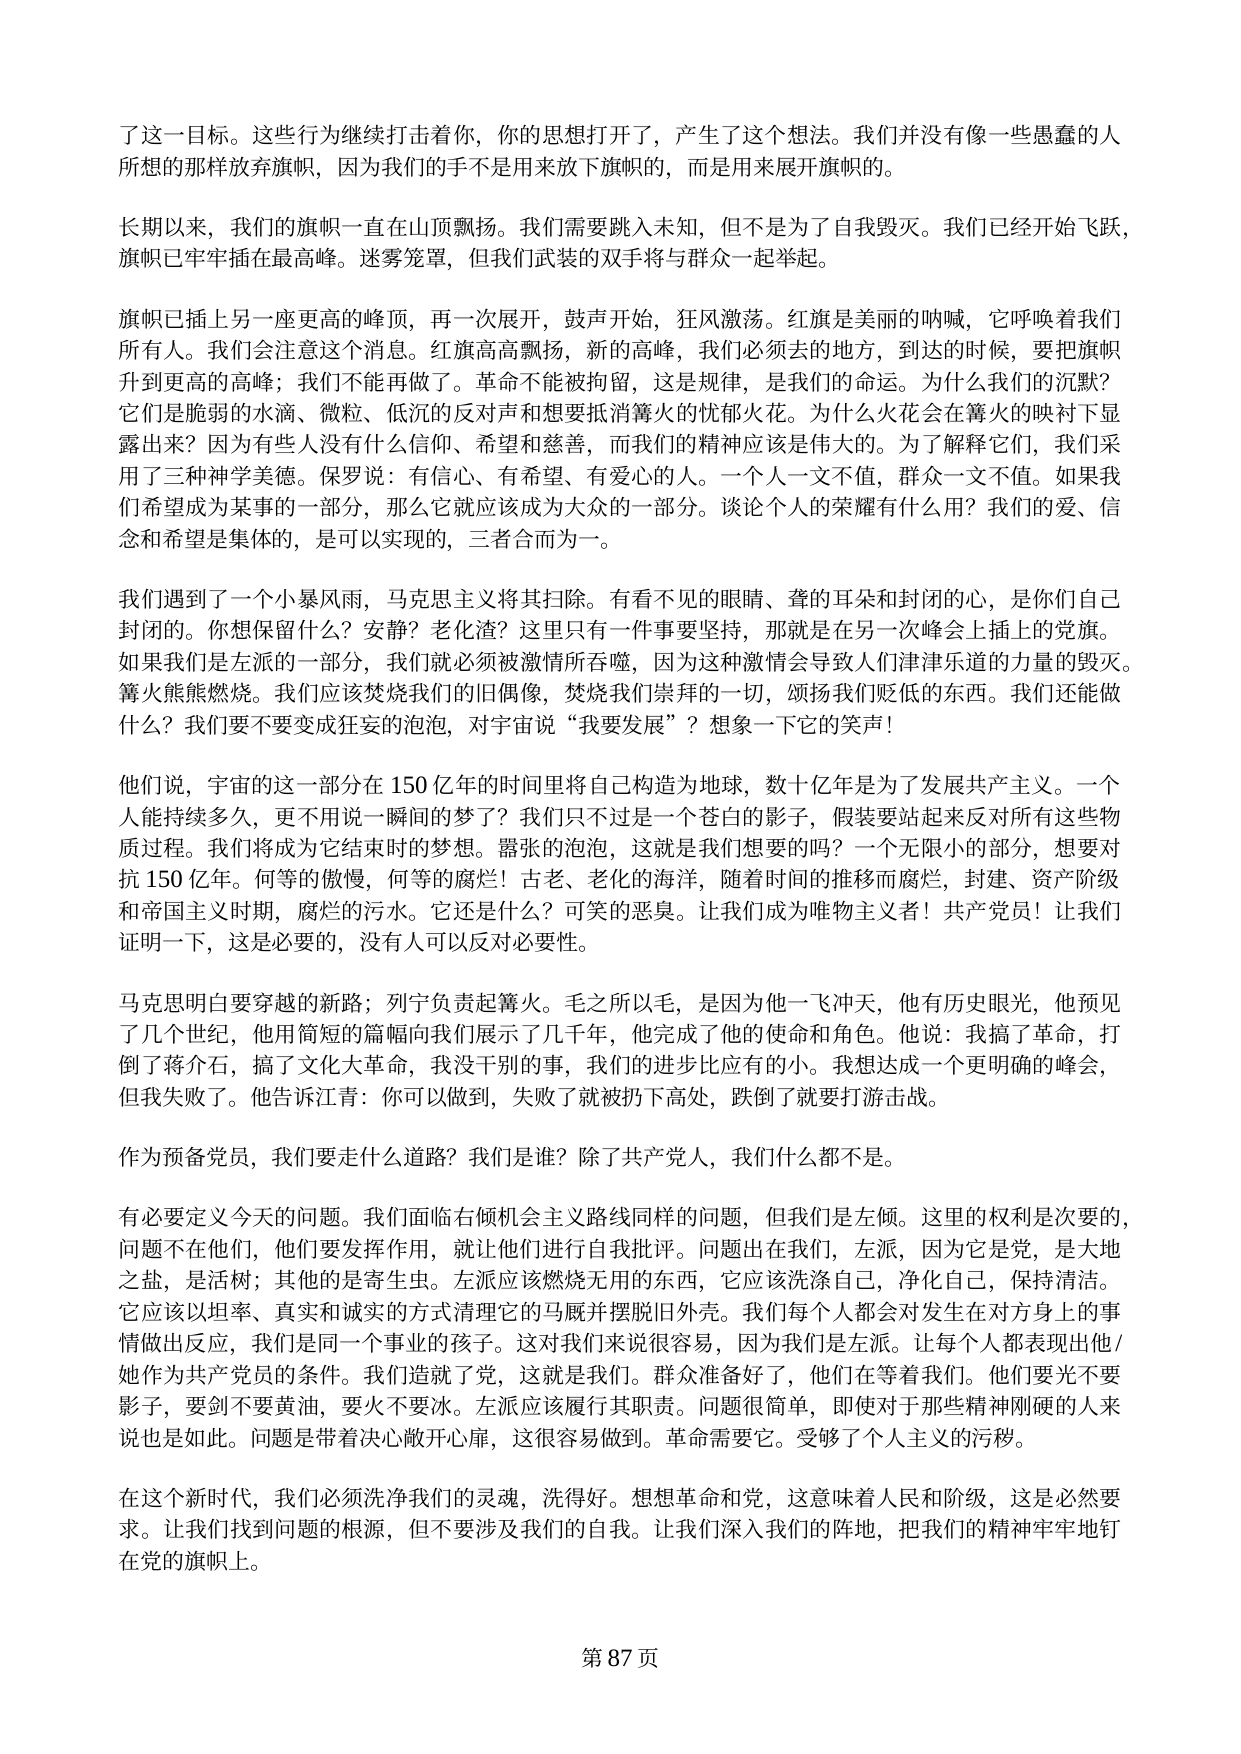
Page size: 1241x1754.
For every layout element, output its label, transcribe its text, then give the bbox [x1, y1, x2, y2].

text 了这一目标。这些行为继续打击着你，你的思想打开了，产生了这个想法。我们并没有像一些愚蠢的人所想的那样放弃旗帜，因为我们的手不是用来放下旗帜的，而是用来展开旗帜的。 [118, 118, 1122, 181]
text 马克思明白要穿越的新路；列宁负责起篝火。毛之所以毛，是因为他一飞冲天，他有历史眼光，他预见了几个世纪，他用简短的篇幅向我们展示了几千年，他完成了他的使命和角色。他说：我搞了革命，打倒了蒋介石，搞了文化大革命，我没干别的事，我们的进步比应有的小。我想达成一个更明确的峰会，但我失败了。他告诉江青：你可以做到，失败了就被扔下高处，跌倒了就要打游击战。 [118, 986, 1122, 1112]
text 我们遇到了一个小暴风雨，马克思主义将其扫除。有看不见的眼睛、聋的耳朵和封闭的心，是你们自己封闭的。你想保留什么？安静？老化渣？这里只有一件事要坚持，那就是在另一次峰会上插上的党旗。如果我们是左派的一部分，我们就必须被激情所吞噬，因为这种激情会导致人们津津乐道的力量的毁灭。篝火熊熊燃烧。我们应该焚烧我们的旧偶像，焚烧我们崇拜的一切，颂扬我们贬低的东西。我们还能做什么？我们要不要变成狂妄的泡泡，对宇宙说“我要发展”？想象一下它的笑声！ [118, 582, 1122, 739]
text 作为预备党员，我们要走什么道路？我们是谁？除了共产党人，我们什么都不是。 [118, 1140, 1122, 1172]
text 有必要定义今天的问题。我们面临右倾机会主义路线同样的问题，但我们是左倾。这里的权利是次要的，问题不在他们，他们要发挥作用，就让他们进行自我批评。问题出在我们，左派，因为它是党，是大地之盐，是活树；其他的是寄生虫。左派应该燃烧无用的东西，它应该洗涤自己，净化自己，保持清洁。它应该以坦率、真实和诚实的方式清理它的马厩并摆脱旧外壳。我们每个人都会对发生在对方身上的事情做出反应，我们是同一个事业的孩子。这对我们来说很容易，因为我们是左派。让每个人都表现出他/她作为共产党员的条件。我们造就了党，这就是我们。群众准备好了，他们在等着我们。他们要光不要影子，要剑不要黄油，要火不要冰。左派应该履行其职责。问题很简单，即使对于那些精神刚硬的人来说也是如此。问题是带着决心敞开心扉，这很容易做到。革命需要它。受够了个人主义的污秽。 [118, 1201, 1122, 1452]
text 旗帜已插上另一座更高的峰顶，再一次展开，鼓声开始，狂风激荡。红旗是美丽的呐喊，它呼唤着我们所有人。我们会注意这个消息。红旗高高飘扬，新的高峰，我们必须去的地方，到达的时候，要把旗帜升到更高的高峰；我们不能再做了。革命不能被拘留，这是规律，是我们的命运。为什么我们的沉默？它们是脆弱的水滴、微粒、低沉的反对声和想要抵消篝火的忧郁火花。为什么火花会在篝火的映衬下显露出来？因为有些人没有什么信仰、希望和慈善，而我们的精神应该是伟大的。为了解释它们，我们采用了三种神学美德。保罗说：有信心、有希望、有爱心的人。一个人一文不值，群众一文不值。如果我们希望成为某事的一部分，那么它就应该成为大众的一部分。谈论个人的荣耀有什么用？我们的爱、信念和希望是集体的，是可以实现的，三者合而为一。 [118, 302, 1122, 553]
text 长期以来，我们的旗帜一直在山顶飘扬。我们需要跳入未知，但不是为了自我毁灭。我们已经开始飞跃，旗帜已牢牢插在最高峰。迷雾笼罩，但我们武装的双手将与群众一起举起。 [118, 210, 1122, 273]
text 他们说，宇宙的这一部分在150亿年的时间里将自己构造为地球，数十亿年是为了发展共产主义。一个人能持续多久，更不用说一瞬间的梦了？我们只不过是一个苍白的影子，假装要站起来反对所有这些物质过程。我们将成为它结束时的梦想。嚣张的泡泡，这就是我们想要的吗？一个无限小的部分，想要对抗150亿年。何等的傲慢，何等的腐烂！古老、老化的海洋，随着时间的推移而腐烂，封建、资产阶级和帝国主义时期，腐烂的污水。它还是什么？可笑的恶臭。让我们成为唯物主义者！共产党员！让我们证明一下，这是必要的，没有人可以反对必要性。 [118, 768, 1122, 957]
text 在这个新时代，我们必须洗净我们的灵魂，洗得好。想想革命和党，这意味着人民和阶级，这是必然要求。让我们找到问题的根源，但不要涉及我们的自我。让我们深入我们的阵地，把我们的精神牢牢地钉在党的旗帜上。 [118, 1481, 1122, 1575]
